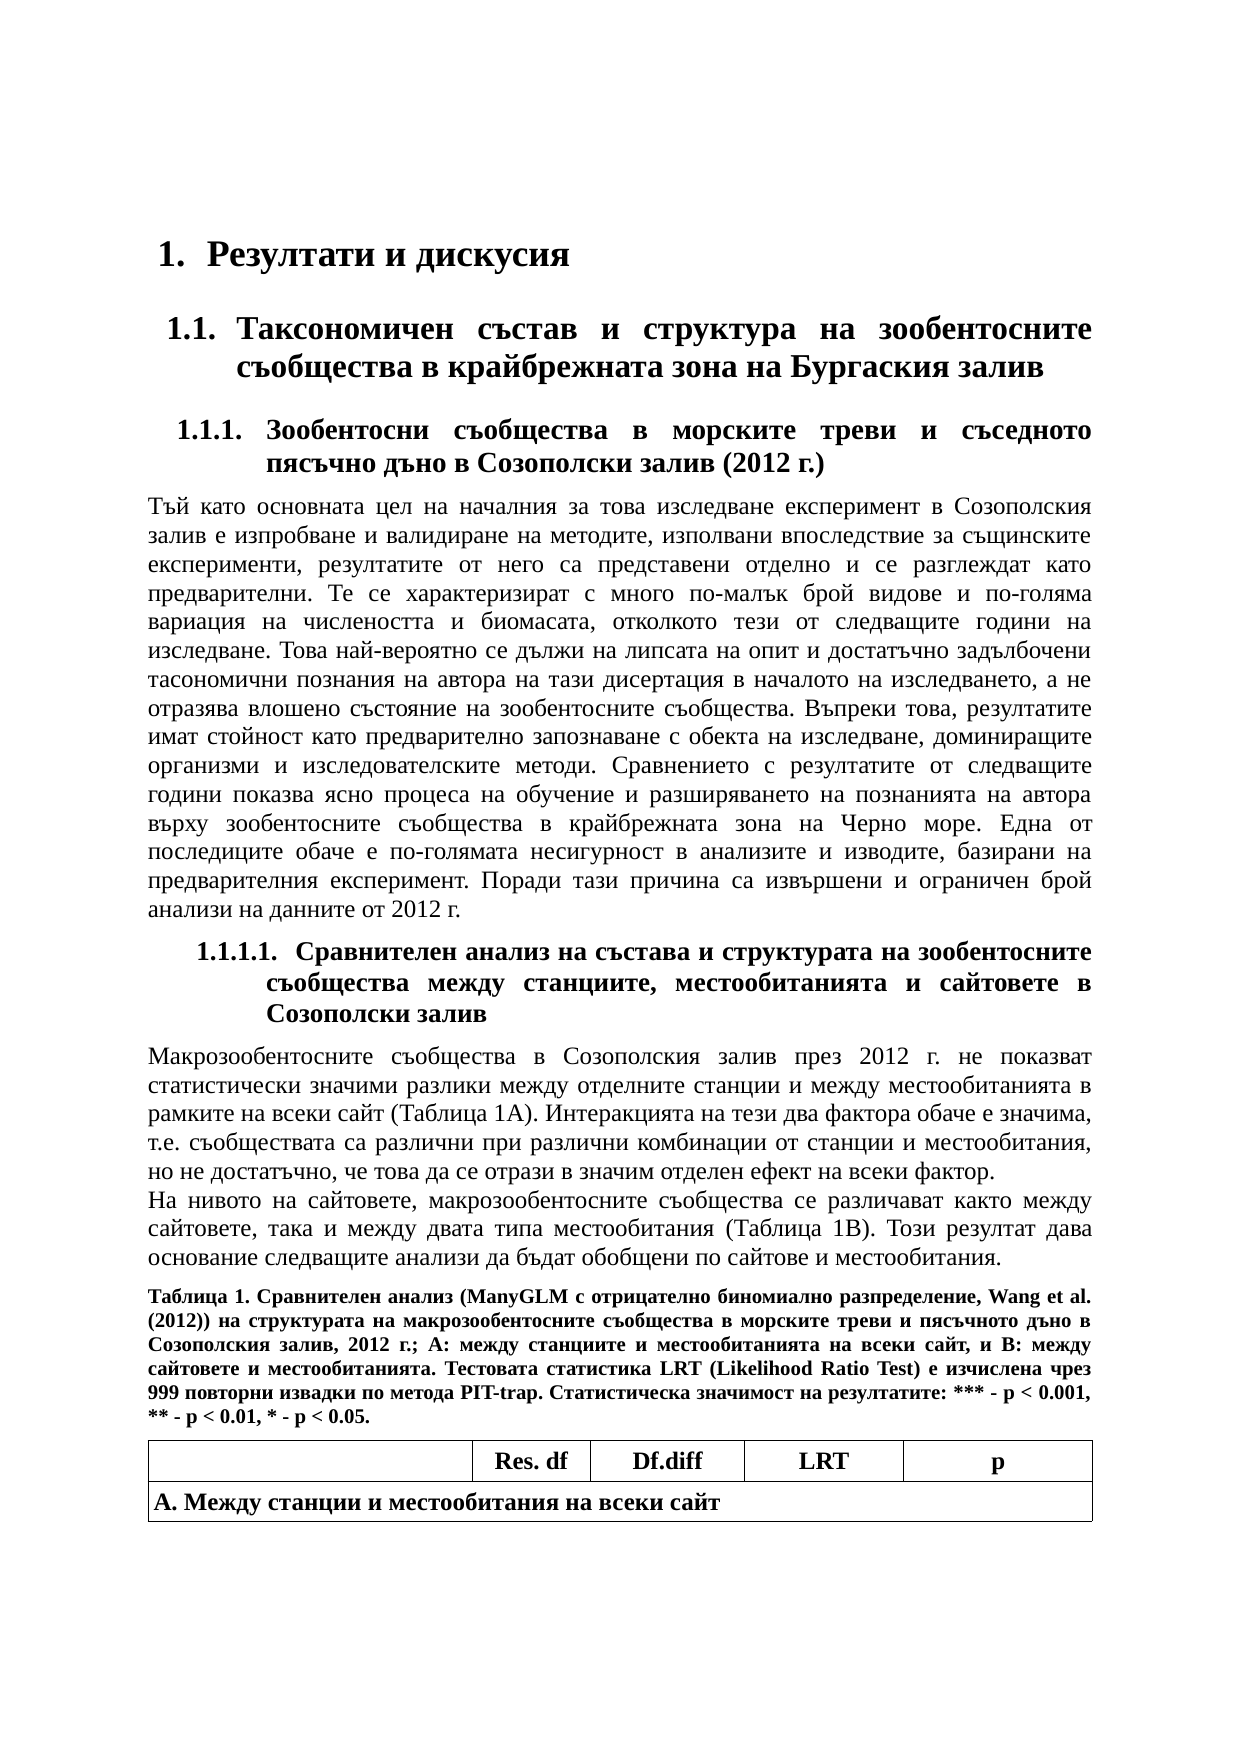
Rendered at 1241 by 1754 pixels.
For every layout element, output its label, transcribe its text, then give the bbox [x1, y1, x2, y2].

table_header Df.diff [591, 1441, 744, 1481]
table_header LRT [745, 1441, 903, 1481]
table_cell А. Между станции и местообитания на всеки сайт [149, 1482, 1092, 1521]
subtitle Сравнителен анализ на състава и структурата на зообентосните съобщества между станциите, местообитанията и сайтовете в Созополски залив [266, 935, 1093, 1028]
table_header p [904, 1441, 1092, 1481]
subtitle Зообентосни съобщества в морските треви и съседното пясъчно дъно в Созополски залив (2012 г.) [242, 412, 1093, 479]
subtitle Резултати и дискусия [185, 232, 1093, 275]
text На нивото на сайтовете, макрозообентосните съобщества се различават както между сайтовете, така и между двата типа местообитания (Таблица 1В). Този резултат дава основание следващите анализи да бъдат обобщени по сайтове и местообитания. [148, 1185, 1093, 1271]
table_header Res. df [473, 1441, 590, 1481]
text Макрозообентосните съобщества в Созополския залив през 2012 г. не показват статистически значими разлики между отделните станции и между местообитанията в рамките на всеки сайт (Таблица 1А). Интеракцията на тези два фактора обаче е значима, т.е. съобществата са различни при различни комбинации от станции и местообитания, но не достатъчно, че това да се отрази в значим отделен ефект на всеки фактор. [148, 1041, 1093, 1185]
text Тъй като основната цел на началния за това изследване експеримент в Созополския залив е изпробване и валидиране на методите, изполвани впоследствие за същинските експерименти, резултатите от него са представени отделно и се разглеждат като предварителни. Те се характеризират с много по-малък брой видове и по-голяма вариация на числеността и биомасата, отколкото тези от следващите години на изследване. Това най-вероятно се дължи на липсата на опит и достатъчно задълбочени тасономични познания на автора на тази дисертация в началото на изследването, а не отразява влошено състояние на зообентосните съобщества. Въпреки това, резултатите имат стойност като предварително запознаване с обекта на изследване, доминиращите организми и изследователските методи. Сравнението с резултатите от следващите години показва ясно процеса на обучение и разширяването на познанията на автора върху зообентосните съобщества в крайбрежната зона на Черно море. Една от последиците обаче е по-голямата несигурност в анализите и изводите, базирани на предварителния експеримент. Поради тази причина са извършени и ограничен брой анализи на данните от 2012 г. [148, 491, 1093, 923]
text Таблица 1. Сравнителен анализ (ManyGLM с отрицателно биномиално разпределение, Wang et al. (2012)) на структурата на макрозообентосните съобщества в морските треви и пясъчното дъно в Созополския залив, 2012 г.; А: между станциите и местообитанията на всеки сайт, и В: между сайтовете и местообитанията. Тестовата статистика LRT (Likelihood Ratio Test) е изчислена чрез 999 повторни извадки по метода PIT-trap. Статистическа значимост на резултатите: *** - p < 0.001, ** - p < 0.01, * - p < 0.05. [148, 1283, 1093, 1428]
table_header [149, 1441, 472, 1481]
subtitle Таксономичен състав и структура на зообентосните съобщества в крайбрежната зона на Бургаския залив [224, 308, 1093, 385]
